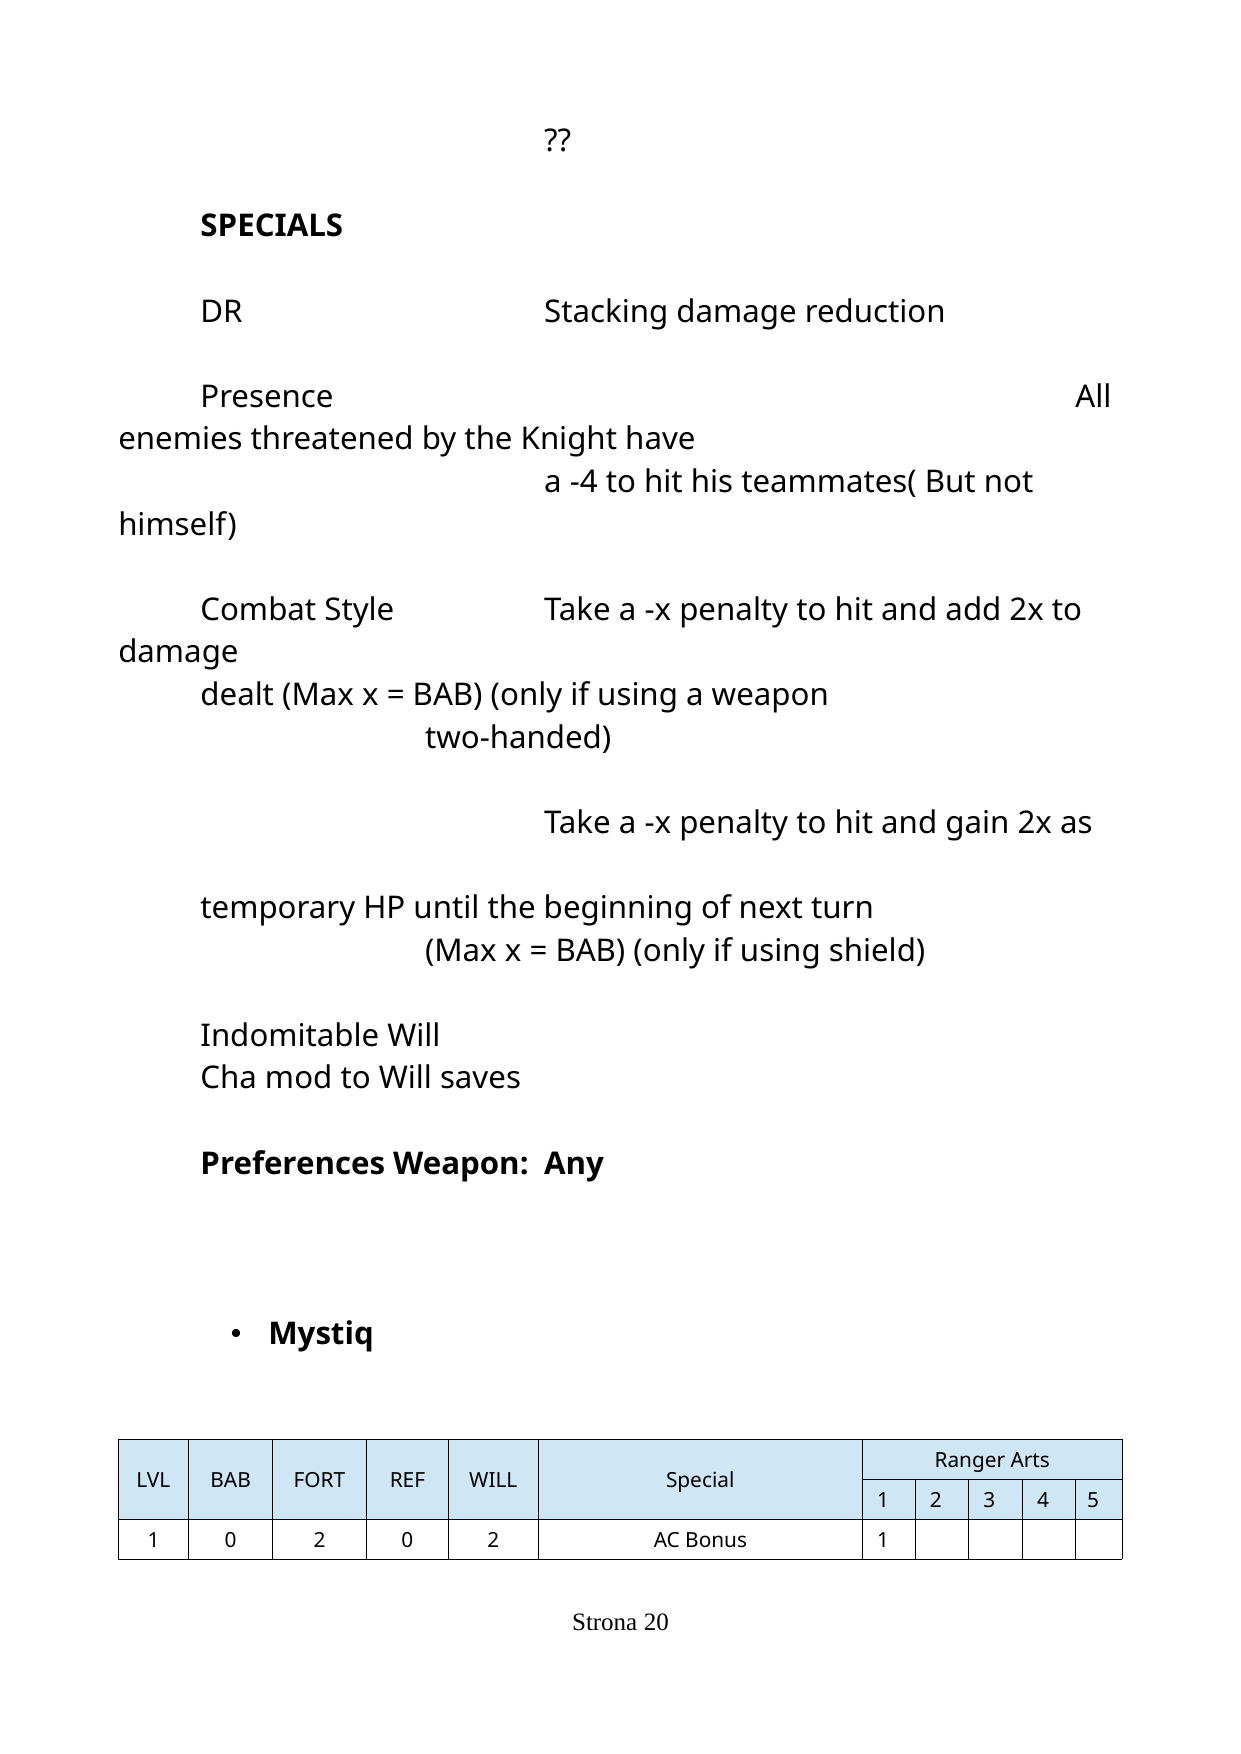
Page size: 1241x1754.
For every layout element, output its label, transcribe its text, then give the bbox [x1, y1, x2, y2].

text DR Stacking damage reduction [118, 288, 1122, 331]
table_cell 4 [1023, 1480, 1075, 1519]
table_header REF [367, 1440, 448, 1519]
table_cell 2 [449, 1520, 538, 1559]
table_cell AC Bonus [539, 1520, 862, 1559]
text a -4 to hit his teammates( But not himself) [118, 459, 1122, 544]
table_cell [969, 1520, 1022, 1559]
table_cell 2 [916, 1480, 968, 1519]
table_header WILL [449, 1440, 538, 1519]
table_header Ranger Arts [863, 1440, 1122, 1479]
table_cell 1 [863, 1520, 915, 1559]
table_cell 1 [119, 1520, 188, 1559]
table_cell 0 [189, 1520, 272, 1559]
table_cell [916, 1520, 968, 1559]
text Preferences Weapon: Any [118, 1141, 1122, 1183]
table_header FORT [273, 1440, 366, 1519]
table_cell 1 [863, 1480, 915, 1519]
table_cell 0 [367, 1520, 448, 1559]
text Take a -x penalty to hit and gain 2x as temporary HP until the beginning of next turn (Max x = BAB) (only if using shield) [118, 800, 1122, 970]
table_cell 3 [969, 1480, 1022, 1519]
text Combat Style Take a -x penalty to hit and add 2x to damage dealt (Max x = BAB) (only if using a weapon two-handed) [118, 587, 1122, 757]
table_cell [1023, 1520, 1075, 1559]
text Indomitable Will Cha mod to Will saves [118, 1013, 1122, 1098]
text ?? [118, 118, 1122, 161]
table_header LVL [119, 1440, 188, 1519]
text SPECIALS [118, 203, 1122, 246]
table_cell 5 [1076, 1480, 1122, 1519]
list Mystiq [231, 1311, 1122, 1354]
table_cell [1076, 1520, 1122, 1559]
table_header BAB [189, 1440, 272, 1519]
table_header Special [539, 1440, 862, 1519]
table_cell 2 [273, 1520, 366, 1559]
text Presence All enemies threatened by the Knight have [118, 374, 1122, 459]
